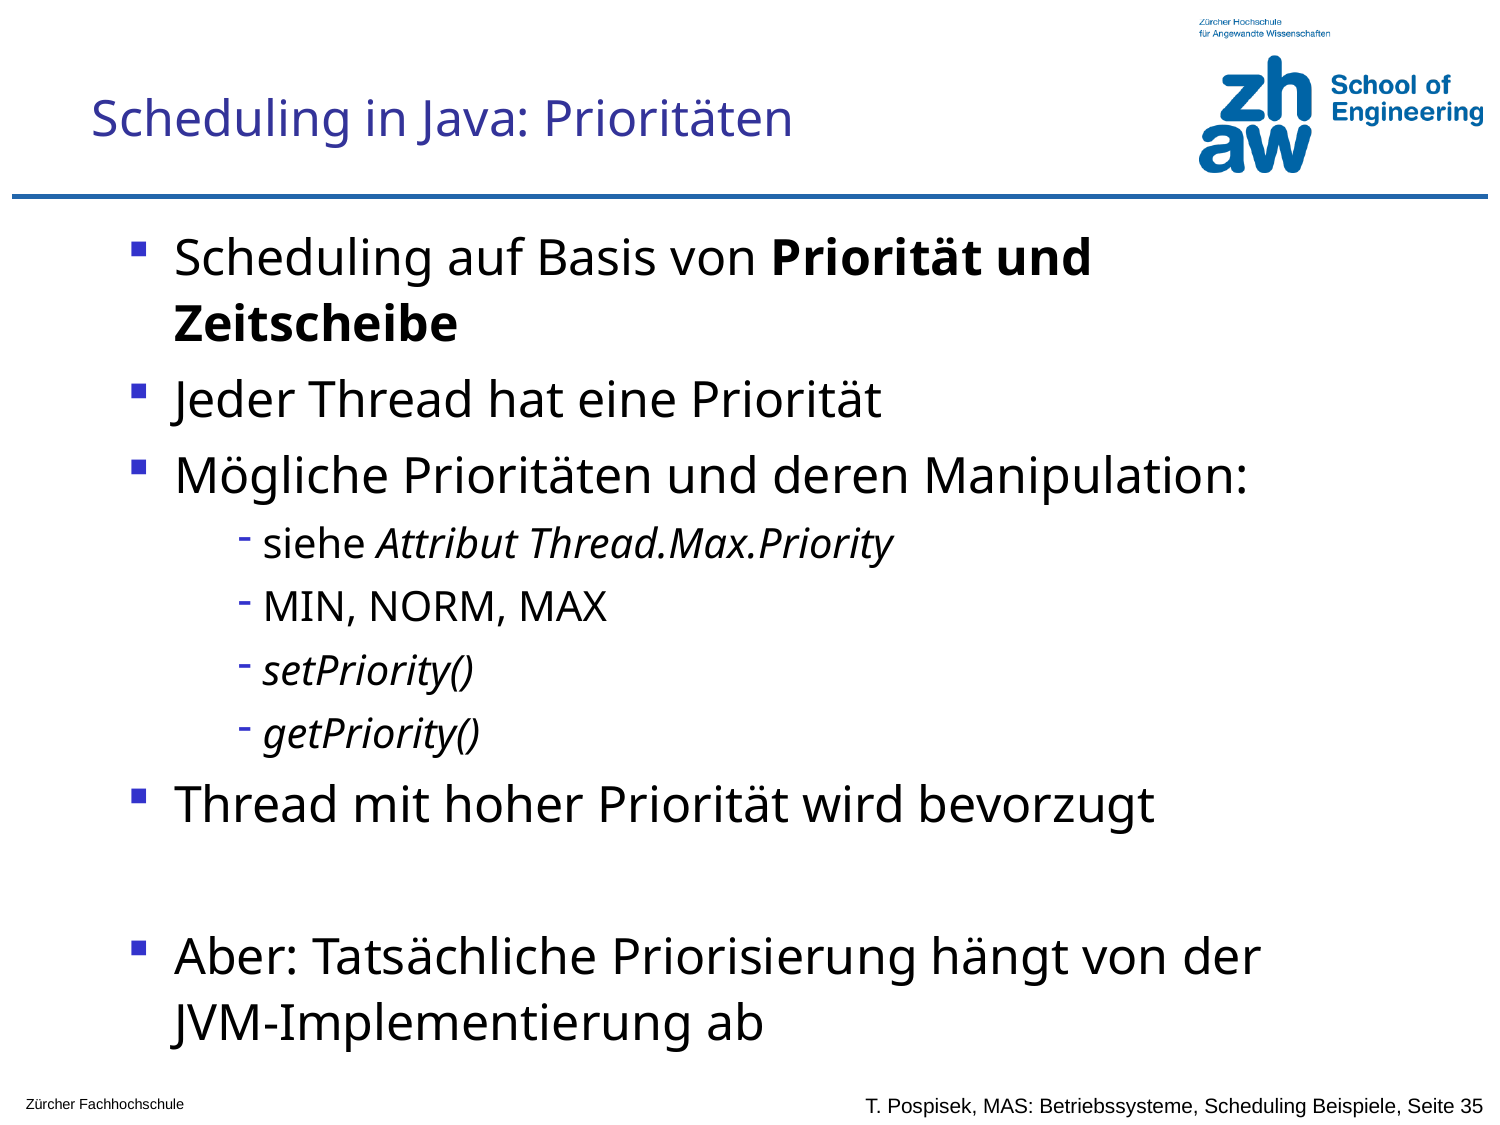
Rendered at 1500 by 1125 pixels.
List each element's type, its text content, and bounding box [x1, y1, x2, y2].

text_box Scheduling auf Basis von Priorität und Zeitscheibe Jeder Thread hat eine Priorität Mögliche Prioritäten und deren Manipulation: siehe Attribut Thread.Max.Priority MIN, NORM, MAX setPriority() getPriority() Thread mit hoher Priorität wird bevorzugt Aber: Tatsächliche Priorisierung hängt von der JVM-Implementierung ab [112, 212, 1375, 1059]
picture [1199, 19, 1483, 173]
title Scheduling in Java: Prioritäten [76, 60, 1356, 173]
